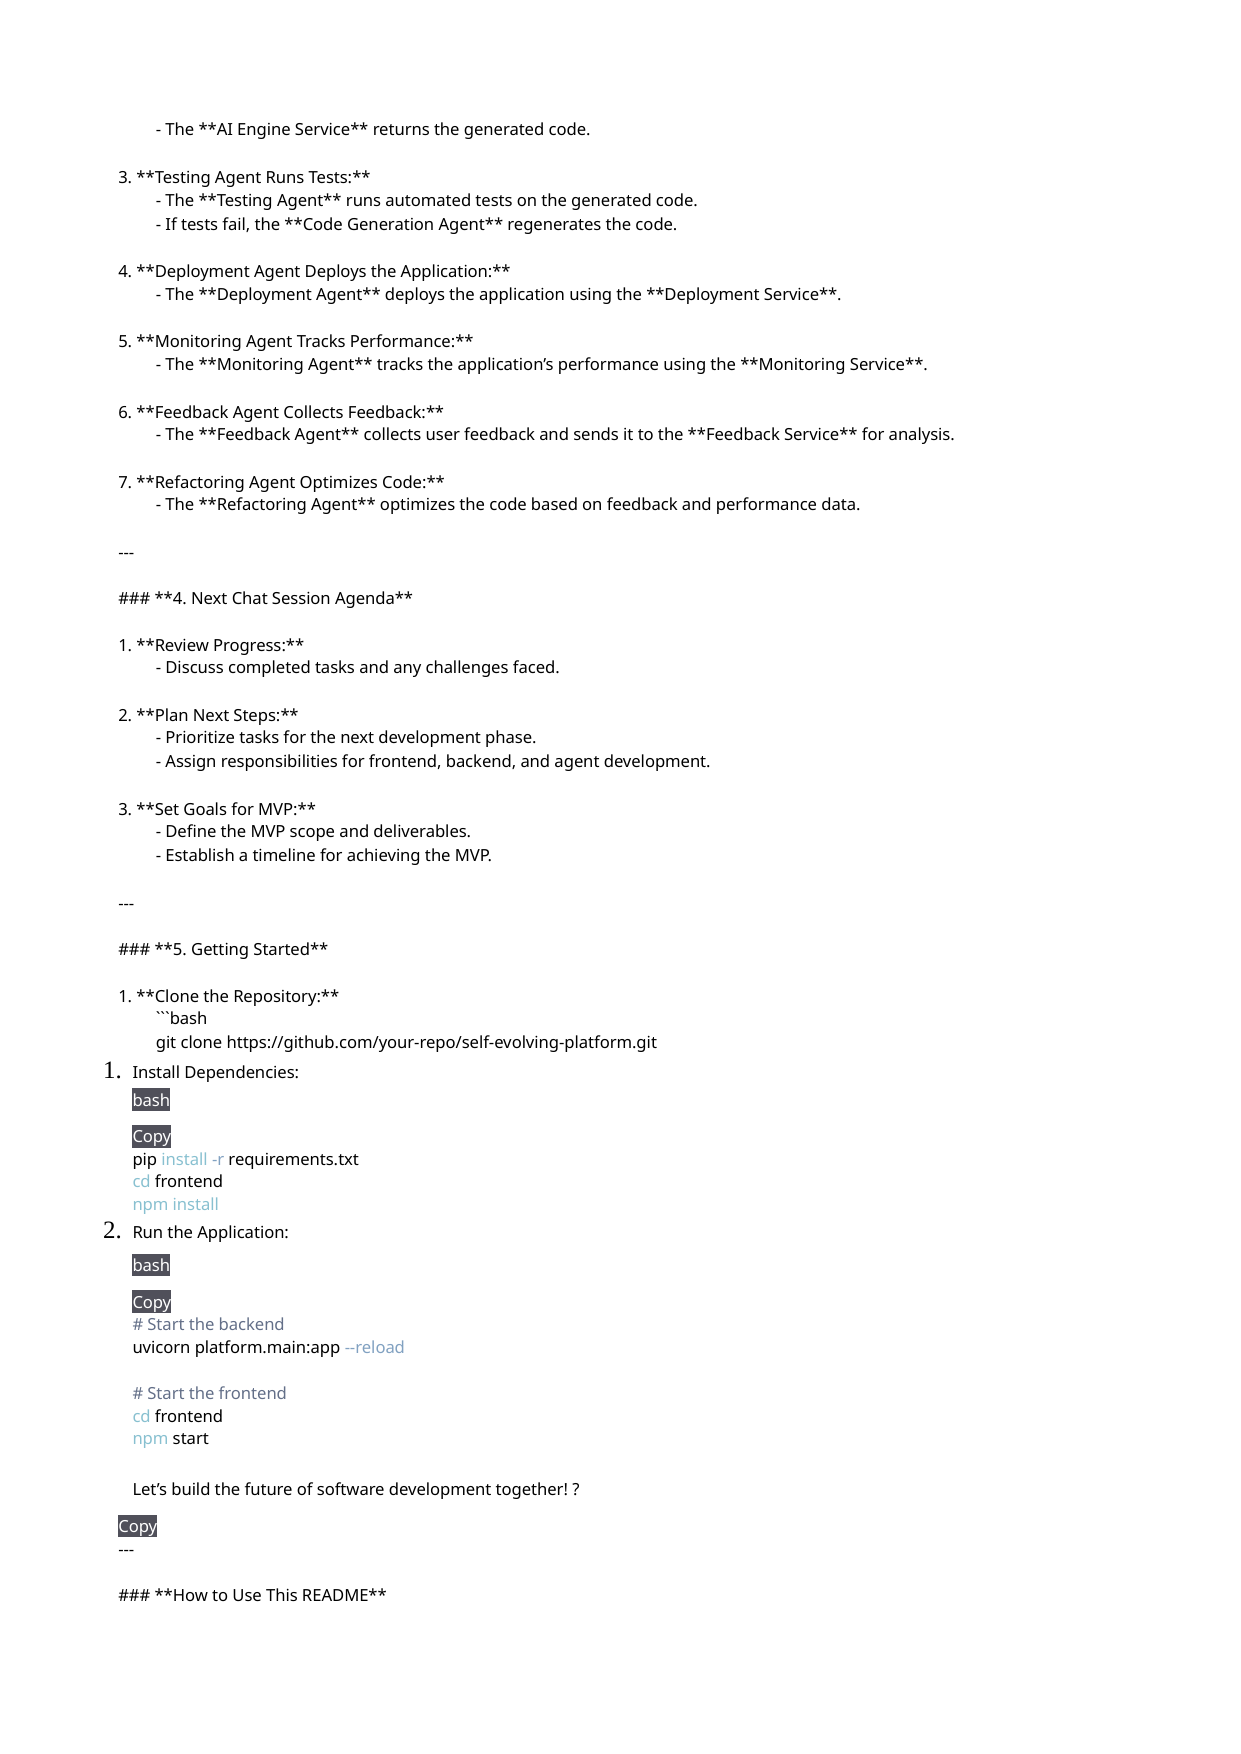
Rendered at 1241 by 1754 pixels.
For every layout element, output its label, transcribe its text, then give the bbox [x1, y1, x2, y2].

text - The **Deployment Agent** deploys the application using the **Deployment Service**. [118, 282, 1122, 306]
list bash [118, 1088, 1122, 1111]
list npm start [118, 1427, 1122, 1449]
text - The **Feedback Agent** collects user feedback and sends it to the **Feedback Service** for analysis. [118, 423, 1122, 447]
text 4. **Deployment Agent Deploys the Application:** [118, 260, 1122, 282]
text - The **Testing Agent** runs automated tests on the generated code. [118, 188, 1122, 212]
text Copy [118, 1515, 1122, 1537]
text ### **5. Getting Started** [118, 938, 1122, 961]
text ### **How to Use This README** [118, 1584, 1122, 1606]
list cd frontend [118, 1170, 1122, 1193]
text - The **AI Engine Service** returns the generated code. [118, 118, 1122, 142]
text - Establish a timeline for achieving the MVP. [118, 844, 1122, 868]
list # Start the frontend [118, 1382, 1122, 1404]
text - The **Refactoring Agent** optimizes the code based on feedback and performance data. [118, 493, 1122, 517]
text 7. **Refactoring Agent Optimizes Code:** [118, 471, 1122, 493]
text Let’s build the future of software development together! ? [132, 1478, 1122, 1501]
text ```bash [118, 1007, 1122, 1031]
list uvicorn platform.main:app --reload [118, 1336, 1122, 1358]
text - Discuss completed tasks and any challenges faced. [118, 656, 1122, 680]
list bash [118, 1253, 1122, 1276]
text - Define the MVP scope and deliverables. [118, 820, 1122, 844]
text --- [118, 1537, 1122, 1560]
text ### **4. Next Chat Session Agenda** [118, 587, 1122, 609]
list # Start the backend [118, 1313, 1122, 1336]
text git clone https://github.com/your-repo/self-evolving-platform.git [118, 1031, 1122, 1055]
list Install Dependencies: [118, 1055, 1122, 1083]
list Run the Application: [118, 1215, 1122, 1244]
list Copy [118, 1125, 1122, 1148]
text 6. **Feedback Agent Collects Feedback:** [118, 400, 1122, 423]
text --- [118, 541, 1122, 563]
text 3. **Set Goals for MVP:** [118, 798, 1122, 820]
text - Prioritize tasks for the next development phase. [118, 726, 1122, 750]
text 5. **Monitoring Agent Tracks Performance:** [118, 330, 1122, 353]
list pip install -r requirements.txt [118, 1148, 1122, 1170]
text - Assign responsibilities for frontend, backend, and agent development. [118, 750, 1122, 774]
text - If tests fail, the **Code Generation Agent** regenerates the code. [118, 212, 1122, 236]
text 2. **Plan Next Steps:** [118, 703, 1122, 726]
list npm install [118, 1193, 1122, 1215]
list Copy [118, 1290, 1122, 1313]
text 1. **Review Progress:** [118, 633, 1122, 656]
text --- [118, 892, 1122, 914]
text - The **Monitoring Agent** tracks the application’s performance using the **Monitoring Service**. [118, 353, 1122, 377]
list cd frontend [118, 1404, 1122, 1427]
text 1. **Clone the Repository:** [118, 984, 1122, 1007]
text 3. **Testing Agent Runs Tests:** [118, 166, 1122, 188]
